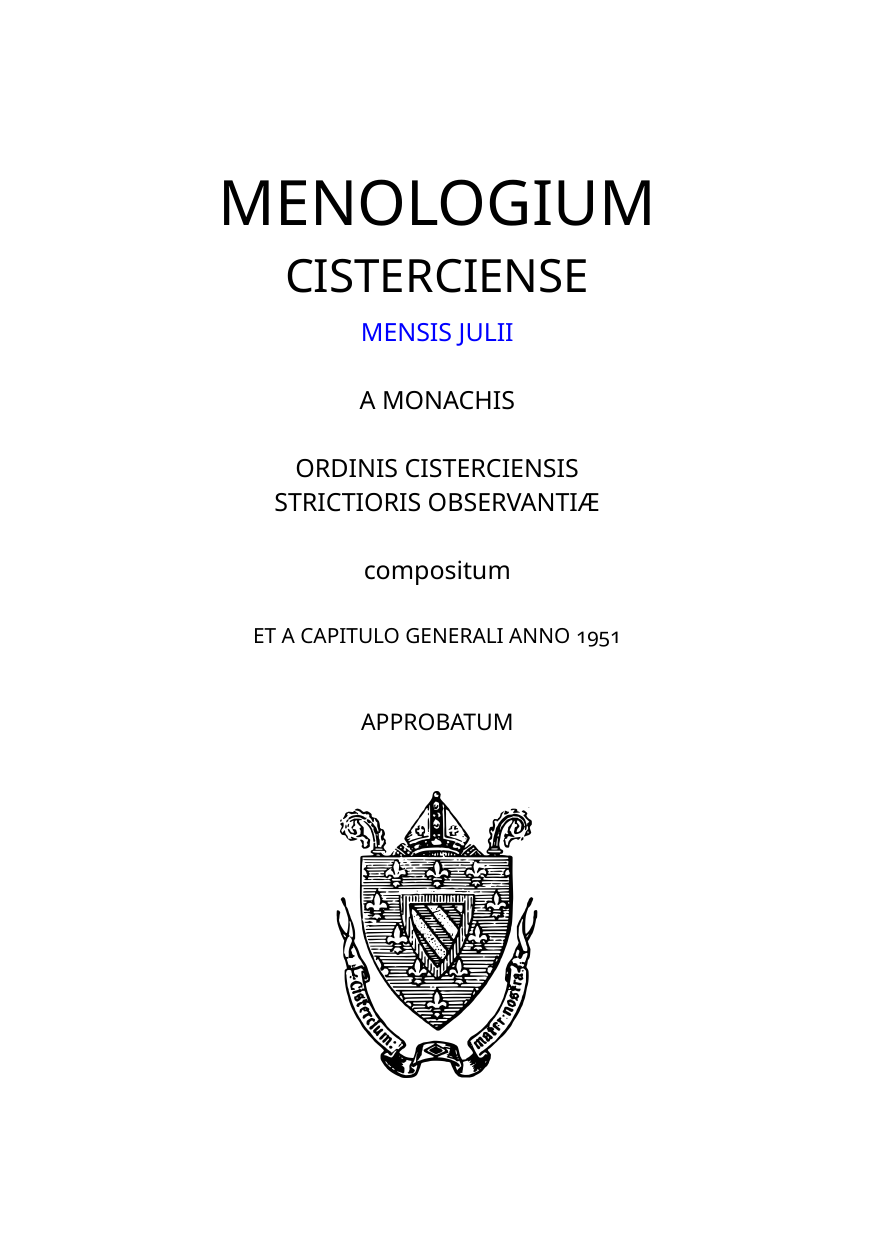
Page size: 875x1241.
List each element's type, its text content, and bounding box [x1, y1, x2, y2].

text MENOLOGIUM [90, 158, 784, 243]
text MENSIS JULII [90, 314, 784, 349]
text A MONACHIS [90, 383, 784, 417]
text STRICTIORIS OBSERVANTIÆ [90, 485, 784, 519]
text ORDINIS CISTERCIENSIS [90, 451, 784, 485]
text ET A CAPITULO GENERALI ANNO 1951 [90, 621, 784, 649]
text CISTERCIENSE [90, 243, 784, 306]
picture [336, 791, 538, 1078]
text APPROBATUM [90, 706, 784, 738]
text compositum [90, 553, 784, 587]
